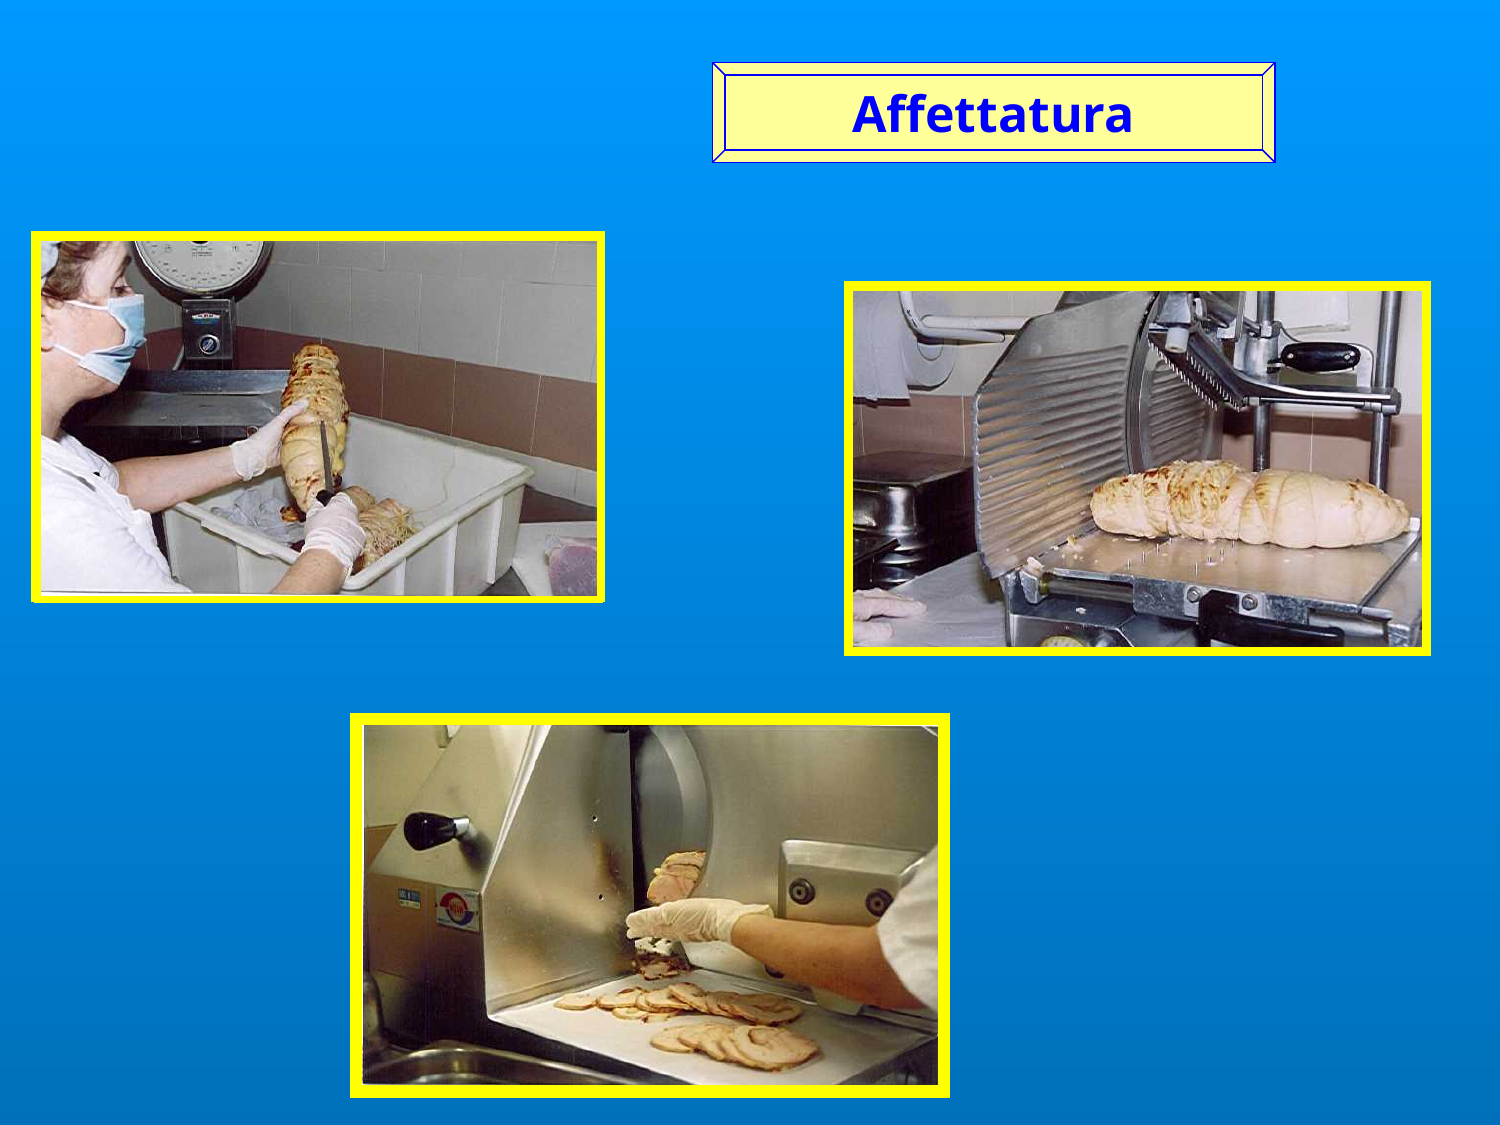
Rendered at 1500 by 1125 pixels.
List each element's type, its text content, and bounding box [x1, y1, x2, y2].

picture [41, 241, 597, 597]
picture [362, 725, 938, 1086]
picture [853, 291, 1422, 647]
text_box Affettatura [712, 62, 1276, 163]
